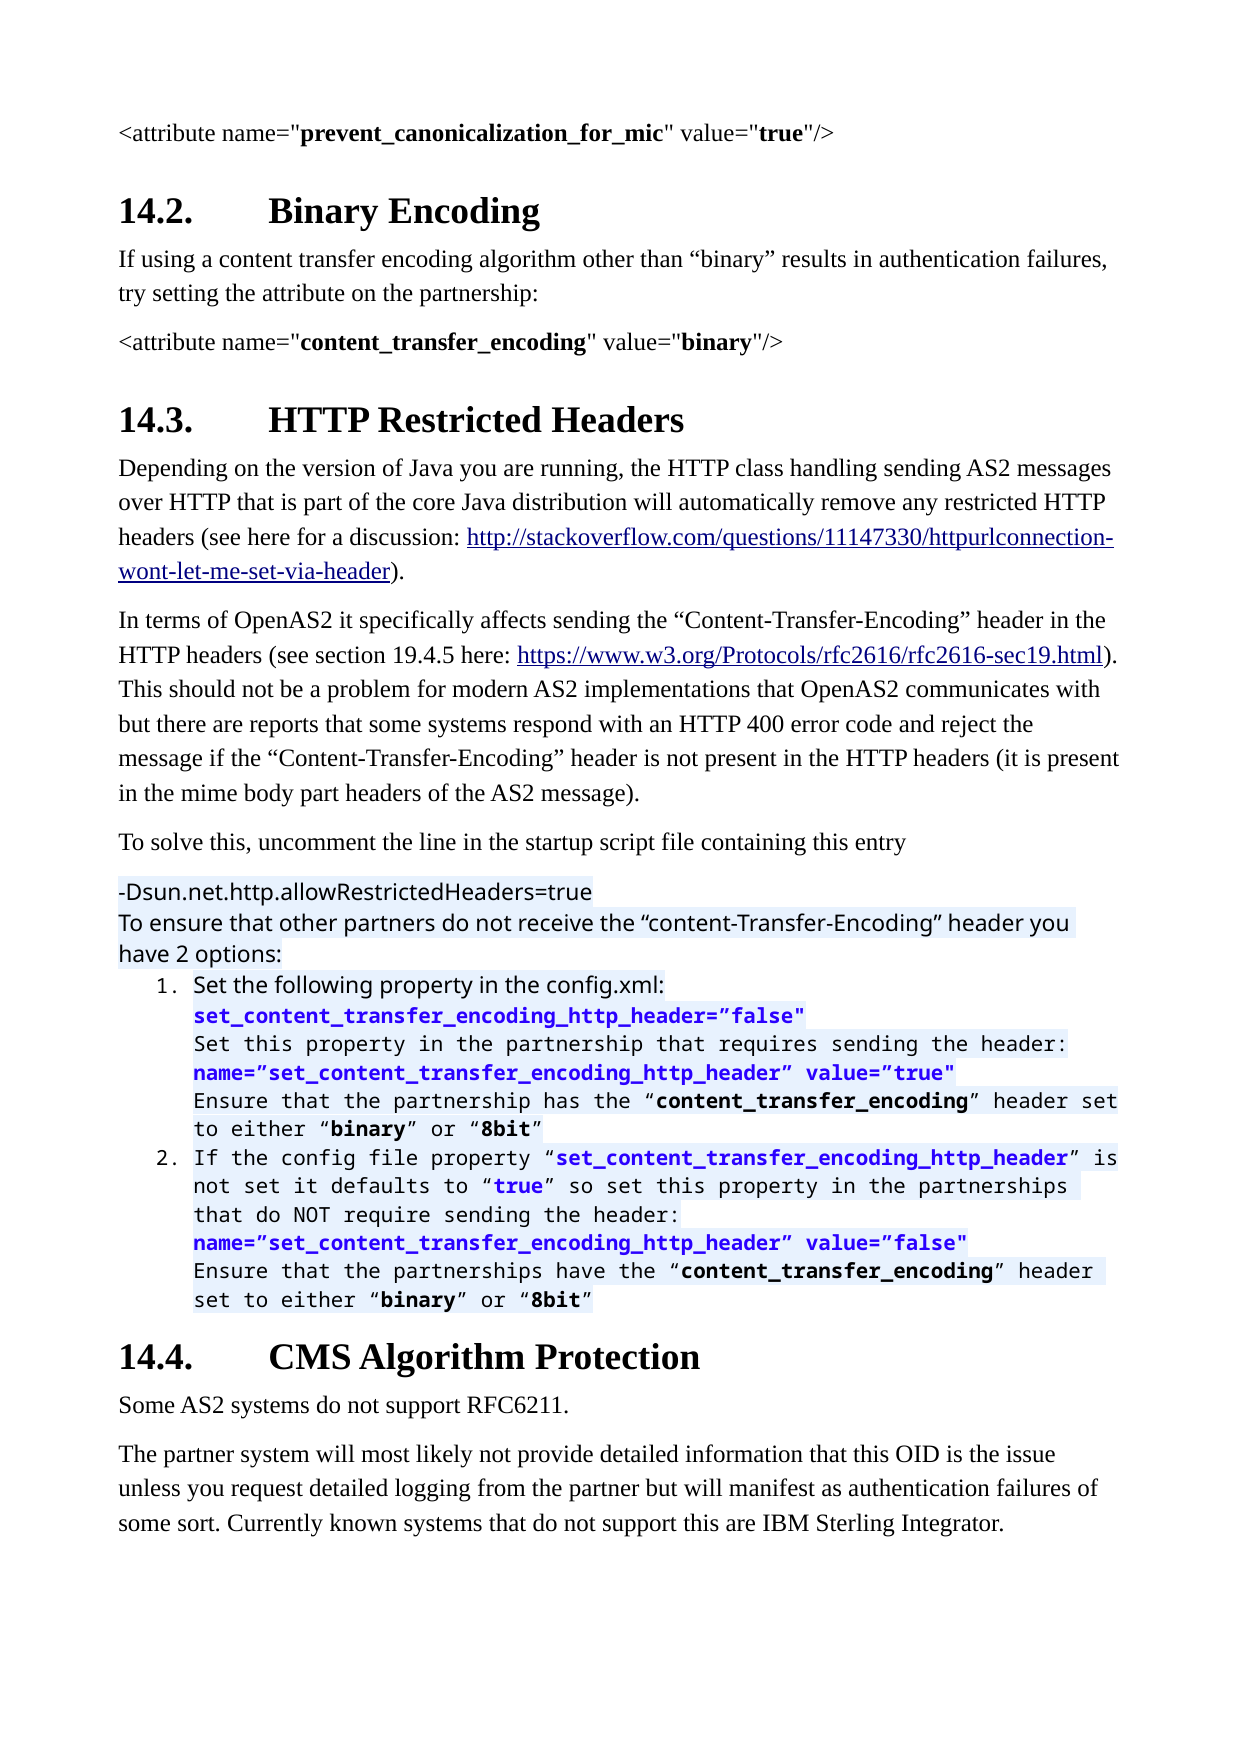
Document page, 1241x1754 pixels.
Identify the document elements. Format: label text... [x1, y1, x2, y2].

subtitle CMS Algorithm Protection [118, 1334, 1122, 1377]
text <attribute name="prevent_canonicalization_for_mic" value="true"/> [118, 118, 1122, 147]
subtitle Binary Encoding [118, 188, 1122, 231]
text -Dsun.net.http.allowRestrictedHeaders=true [118, 876, 1122, 907]
text To solve this, uncomment the line in the startup script file containing this entry [118, 827, 1122, 855]
text If using a content transfer encoding algorithm other than “binary” results in authentication failures, try setting the attribute on the partnership: [118, 244, 1122, 307]
list If the config file property “set_content_transfer_encoding_http_header” is not set it defaults to “true” so set this property in the partnerships that do NOT require sending the header: name=”set_content_transfer_encoding_http_header” value=”false" Ensure that the partnerships have the “content_transfer_encoding” header set to either “binary” or “8bit” [156, 1143, 1122, 1313]
text The partner system will most likely not provide detailed information that this OID is the issue unless you request detailed logging from the partner but will manifest as authentication failures of some sort. Currently known systems that do not support this are IBM Sterling Integrator. [118, 1439, 1122, 1537]
text To ensure that other partners do not receive the “content-Transfer-Encoding” header you have 2 options: [118, 907, 1122, 969]
text Depending on the version of Java you are running, the HTTP class handling sending AS2 messages over HTTP that is part of the core Java distribution will automatically remove any restricted HTTP headers (see here for a discussion: http://stackoverflow.com/questions/11147330/httpurlconnection-wont-let-me-set-via-header). [118, 453, 1122, 585]
list Set the following property in the config.xml: set_content_transfer_encoding_http_header=”false" Set this property in the partnership that requires sending the header: name=”set_content_transfer_encoding_http_header” value=”true" Ensure that the partnership has the “content_transfer_encoding” header set to either “binary” or “8bit” [156, 969, 1122, 1143]
text <attribute name="content_transfer_encoding" value="binary"/> [118, 327, 1122, 356]
subtitle HTTP Restricted Headers [118, 397, 1122, 440]
text Some AS2 systems do not support RFC6211. [118, 1390, 1122, 1419]
text In terms of OpenAS2 it specifically affects sending the “Content-Transfer-Encoding” header in the HTTP headers (see section 19.4.5 here: https://www.w3.org/Protocols/rfc2616/rfc2616-sec19.html). This should not be a problem for modern AS2 implementations that OpenAS2 communicates with but there are reports that some systems respond with an HTTP 400 error code and reject the message if the “Content-Transfer-Encoding” header is not present in the HTTP headers (it is present in the mime body part headers of the AS2 message). [118, 605, 1122, 806]
